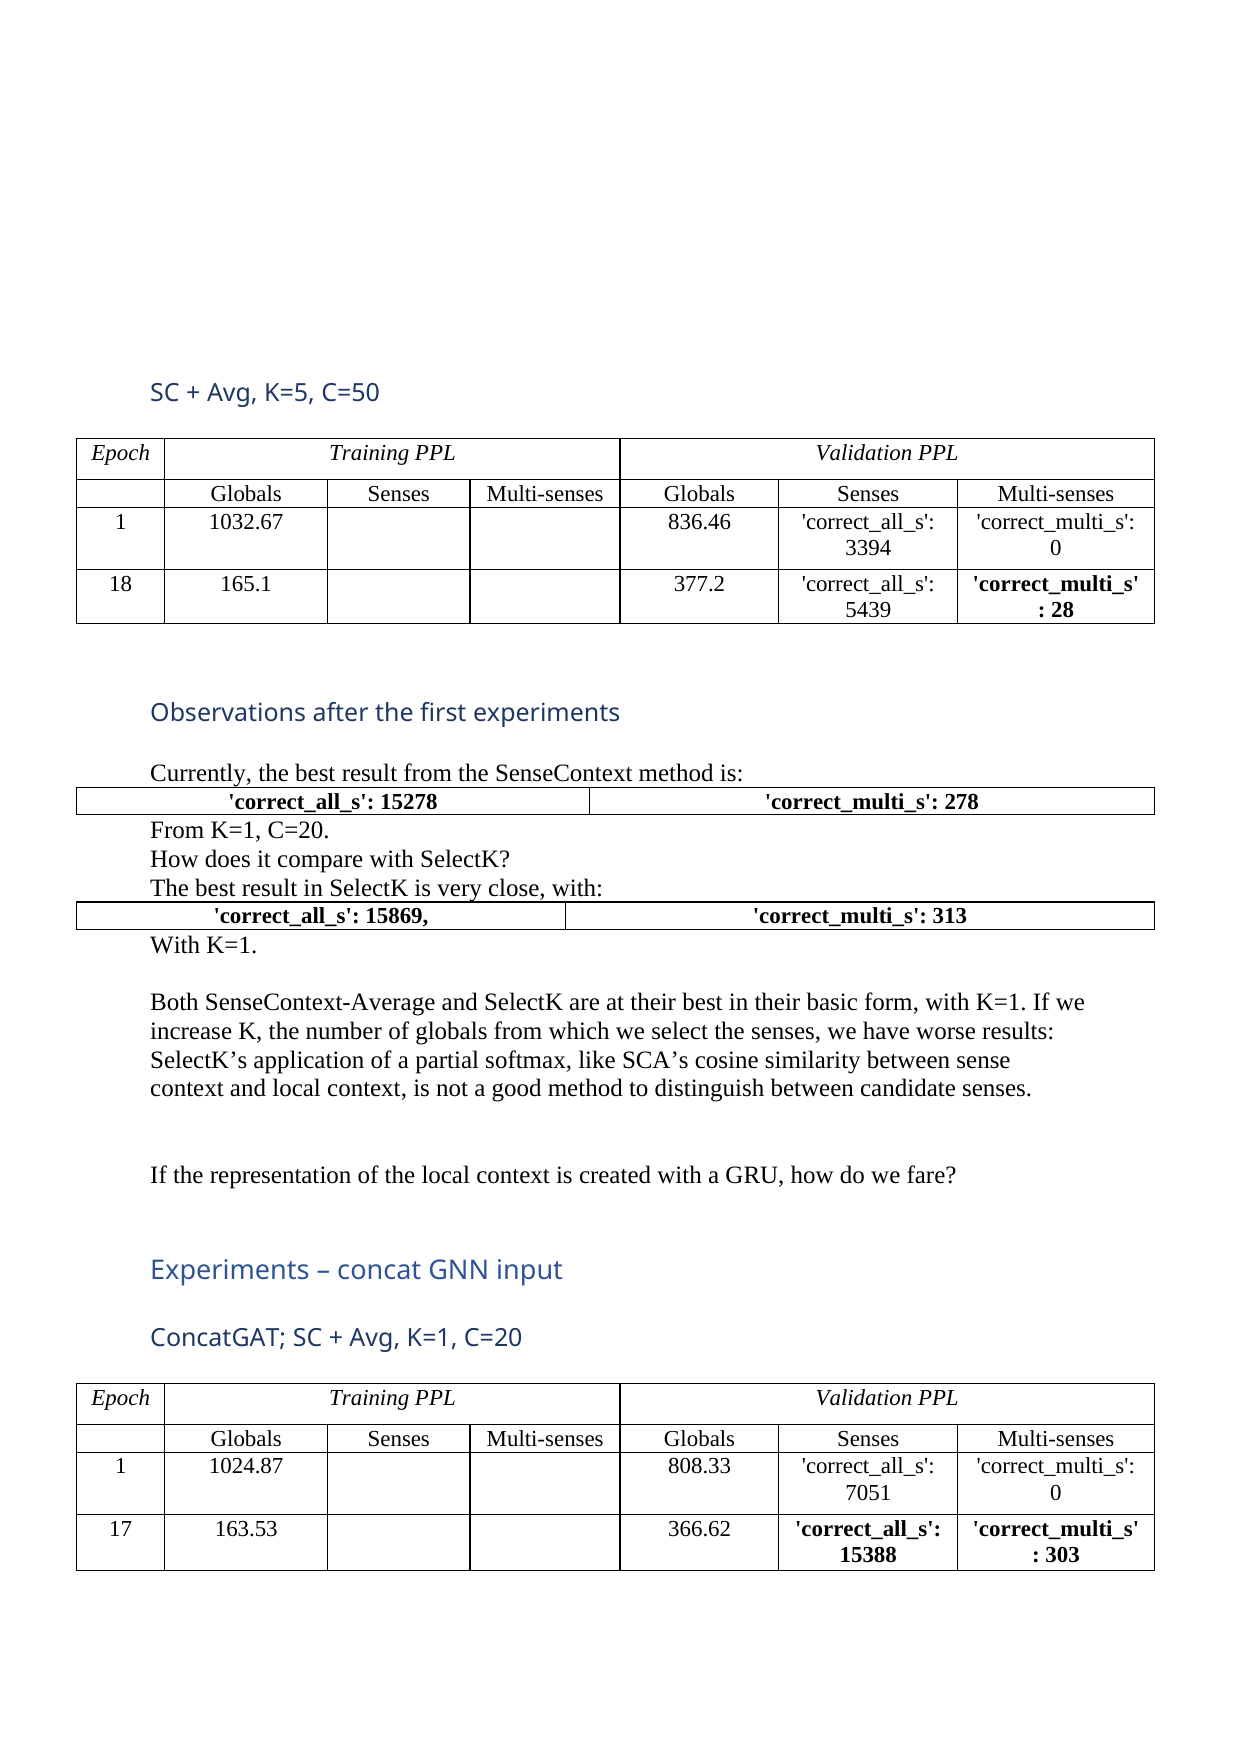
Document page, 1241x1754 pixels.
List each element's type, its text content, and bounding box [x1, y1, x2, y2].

table_header 'correct_all_s': 15278 [77, 788, 589, 814]
table_header 'correct_all_s': 15869, [77, 903, 565, 929]
text How does it compare with SelectK? [150, 844, 1090, 873]
subtitle SC + Avg, K=5, C=50 [150, 375, 1090, 409]
table_header Epoch [77, 439, 164, 479]
table_cell [328, 570, 469, 623]
table_cell [328, 1515, 469, 1570]
table_header Epoch [77, 1384, 164, 1424]
table_cell Senses [328, 480, 469, 507]
table_cell Multi-senses [471, 480, 619, 507]
table_cell [471, 508, 619, 569]
table_cell 808.33 [621, 1453, 778, 1514]
table_header Training PPL [165, 1384, 619, 1424]
table_header 'correct_multi_s': 278 [590, 788, 1154, 814]
table_header Validation PPL [621, 439, 1154, 479]
table_cell 'correct_all_s': 7051 [779, 1453, 957, 1514]
table_cell [77, 1425, 164, 1452]
table_cell 'correct_multi_s': 28 [958, 570, 1154, 623]
table_header 'correct_multi_s': 313 [566, 903, 1154, 929]
table_cell 163.53 [165, 1515, 327, 1570]
table_cell 'correct_all_s': 15388 [779, 1515, 957, 1570]
table_cell 1 [77, 1453, 164, 1514]
table_cell [471, 1515, 619, 1570]
table_cell Multi-senses [958, 1425, 1154, 1452]
text Currently, the best result from the SenseContext method is: [150, 758, 1090, 787]
table_cell 377.2 [621, 570, 778, 623]
subtitle Experiments – concat GNN input [150, 1250, 1090, 1287]
table_cell Globals [165, 480, 327, 507]
table_cell 'correct_all_s': 5439 [779, 570, 957, 623]
table_cell 1024.87 [165, 1453, 327, 1514]
text The best result in SelectK is very close, with: [150, 873, 1090, 901]
table_cell 18 [77, 570, 164, 623]
table_cell 366.62 [621, 1515, 778, 1570]
text From K=1, C=20. [150, 815, 1090, 844]
table_cell [328, 508, 469, 569]
table_cell 836.46 [621, 508, 778, 569]
table_cell 17 [77, 1515, 164, 1570]
table_cell Senses [779, 1425, 957, 1452]
table_cell Globals [621, 480, 778, 507]
table_cell Senses [779, 480, 957, 507]
table_cell 'correct_all_s': 3394 [779, 508, 957, 569]
table_cell Globals [165, 1425, 327, 1452]
table_cell 165.1 [165, 570, 327, 623]
subtitle ConcatGAT; SC + Avg, K=1, C=20 [150, 1320, 1090, 1354]
table_cell Multi-senses [958, 480, 1154, 507]
table_cell [328, 1453, 469, 1514]
table_header Training PPL [165, 439, 619, 479]
text Both SenseContext-Average and SelectK are at their best in their basic form, with K=1. If we increase K, the number of globals from which we select the senses, we have worse results: SelectK’s application of a partial softmax, like SCA’s cosine similarity between sense context and local context, is not a good method to distinguish between candidate senses. [150, 987, 1090, 1102]
subtitle Observations after the first experiments [150, 695, 1090, 729]
table_cell [471, 570, 619, 623]
table_cell 'correct_multi_s': 0 [958, 1453, 1154, 1514]
table_cell Senses [328, 1425, 469, 1452]
table_cell 'correct_multi_s': 303 [958, 1515, 1154, 1570]
table_cell Multi-senses [471, 1425, 619, 1452]
table_cell 1 [77, 508, 164, 569]
table_cell [77, 480, 164, 507]
table_cell 'correct_multi_s': 0 [958, 508, 1154, 569]
table_cell Globals [621, 1425, 778, 1452]
table_cell 1032.67 [165, 508, 327, 569]
text With K=1. [150, 930, 1090, 958]
table_header Validation PPL [621, 1384, 1154, 1424]
table_cell [471, 1453, 619, 1514]
text If the representation of the local context is created with a GRU, how do we fare? [150, 1160, 1090, 1188]
